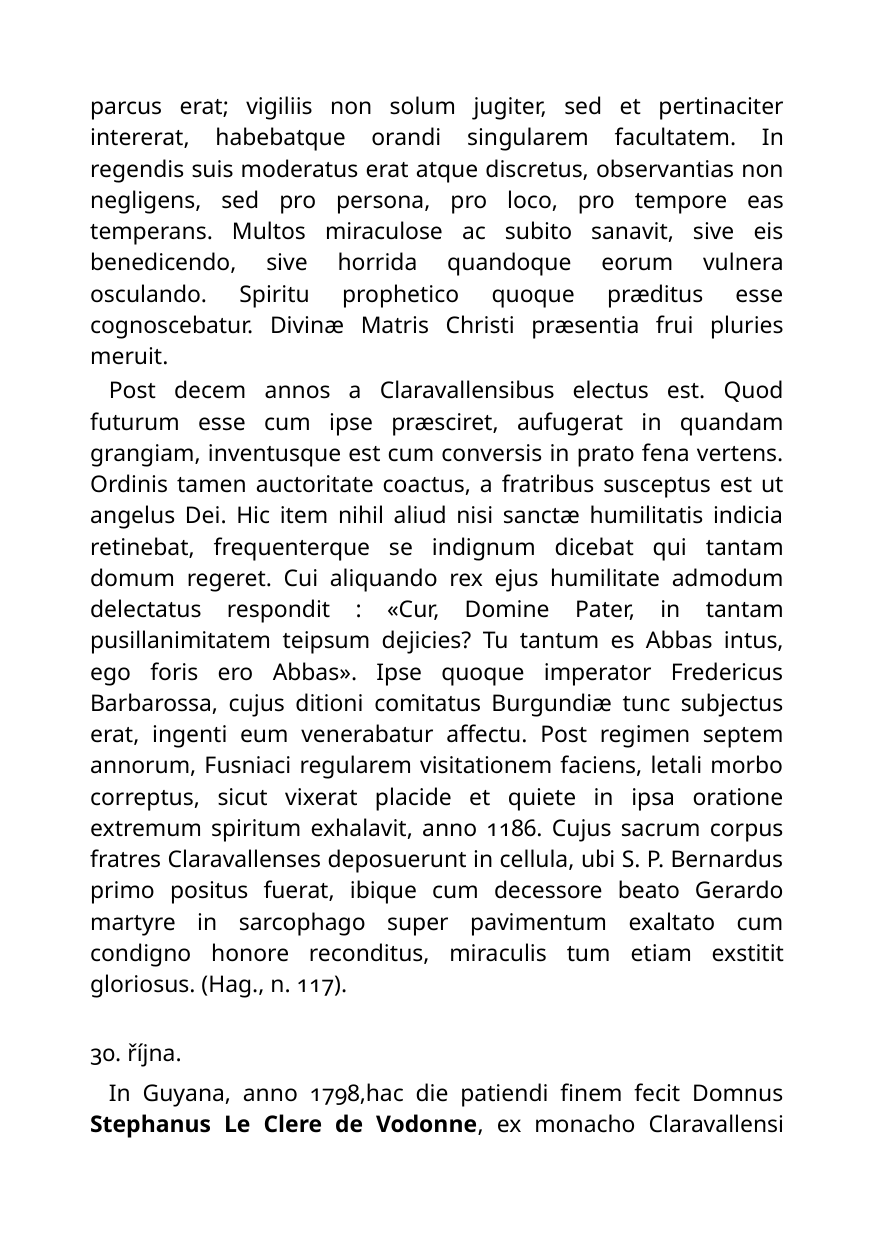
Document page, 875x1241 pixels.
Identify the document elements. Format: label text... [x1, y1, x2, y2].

text In Guyana, anno 1798,hac die patiendi finem fecit Domnus Stephanus Le Clere de Vodonne, ex monacho Claravallensi [90, 1077, 784, 1139]
text Post decem annos a Claravallensibus electus est. Quod futurum esse cum ipse præsciret, aufugerat in quandam grangiam, inventusque est cum conversis in prato fena vertens. Ordinis tamen auctoritate coactus, a fratribus susceptus est ut angelus Dei. Hic item nihil aliud nisi sanctæ humilitatis indicia retinebat, frequenterque se indignum dicebat qui tantam domum regeret. Cui aliquando rex ejus humilitate admodum delectatus respondit : «Cur, Domine Pater, in tantam pusillanimitatem teipsum dejicies? Tu tantum es Abbas intus, ego foris ero Abbas». Ipse quoque imperator Fredericus Barbarossa, cujus ditioni comitatus Burgundiæ tunc subjectus erat, ingenti eum venerabatur affectu. Post regimen septem annorum, Fusniaci regularem visitationem faciens, letali morbo correptus, sicut vixerat placide et quiete in ipsa oratione extremum spiritum exhalavit, anno 1186. Cujus sacrum corpus fratres Claravallenses deposuerunt in cellula, ubi S. P. Bernardus primo positus fuerat, ibique cum decessore beato Gerardo martyre in sarcophago super pavimentum exaltato cum condigno honore reconditus, mira­culis tum etiam exstitit gloriosus. (Hag., n. 117). [90, 374, 784, 999]
text parcus erat; vigiliis non solum jugiter, sed et pertinaciter intererat, habebatque orandi sin­gularem facultatem. In regendis suis moderatus erat atque discretus, observantias non negligens, sed pro persona, pro loco, pro tempore eas temperans. Multos miraculose ac subito sanavit, sive eis benedicendo, sive horrida quandoque eorum vulnera osculando. Spiritu prophetico quoque præditus esse cognoscebatur. Divinæ Matris Christi præsentia frui pluries meruit. [90, 90, 784, 371]
text 30. října. [90, 1037, 784, 1068]
